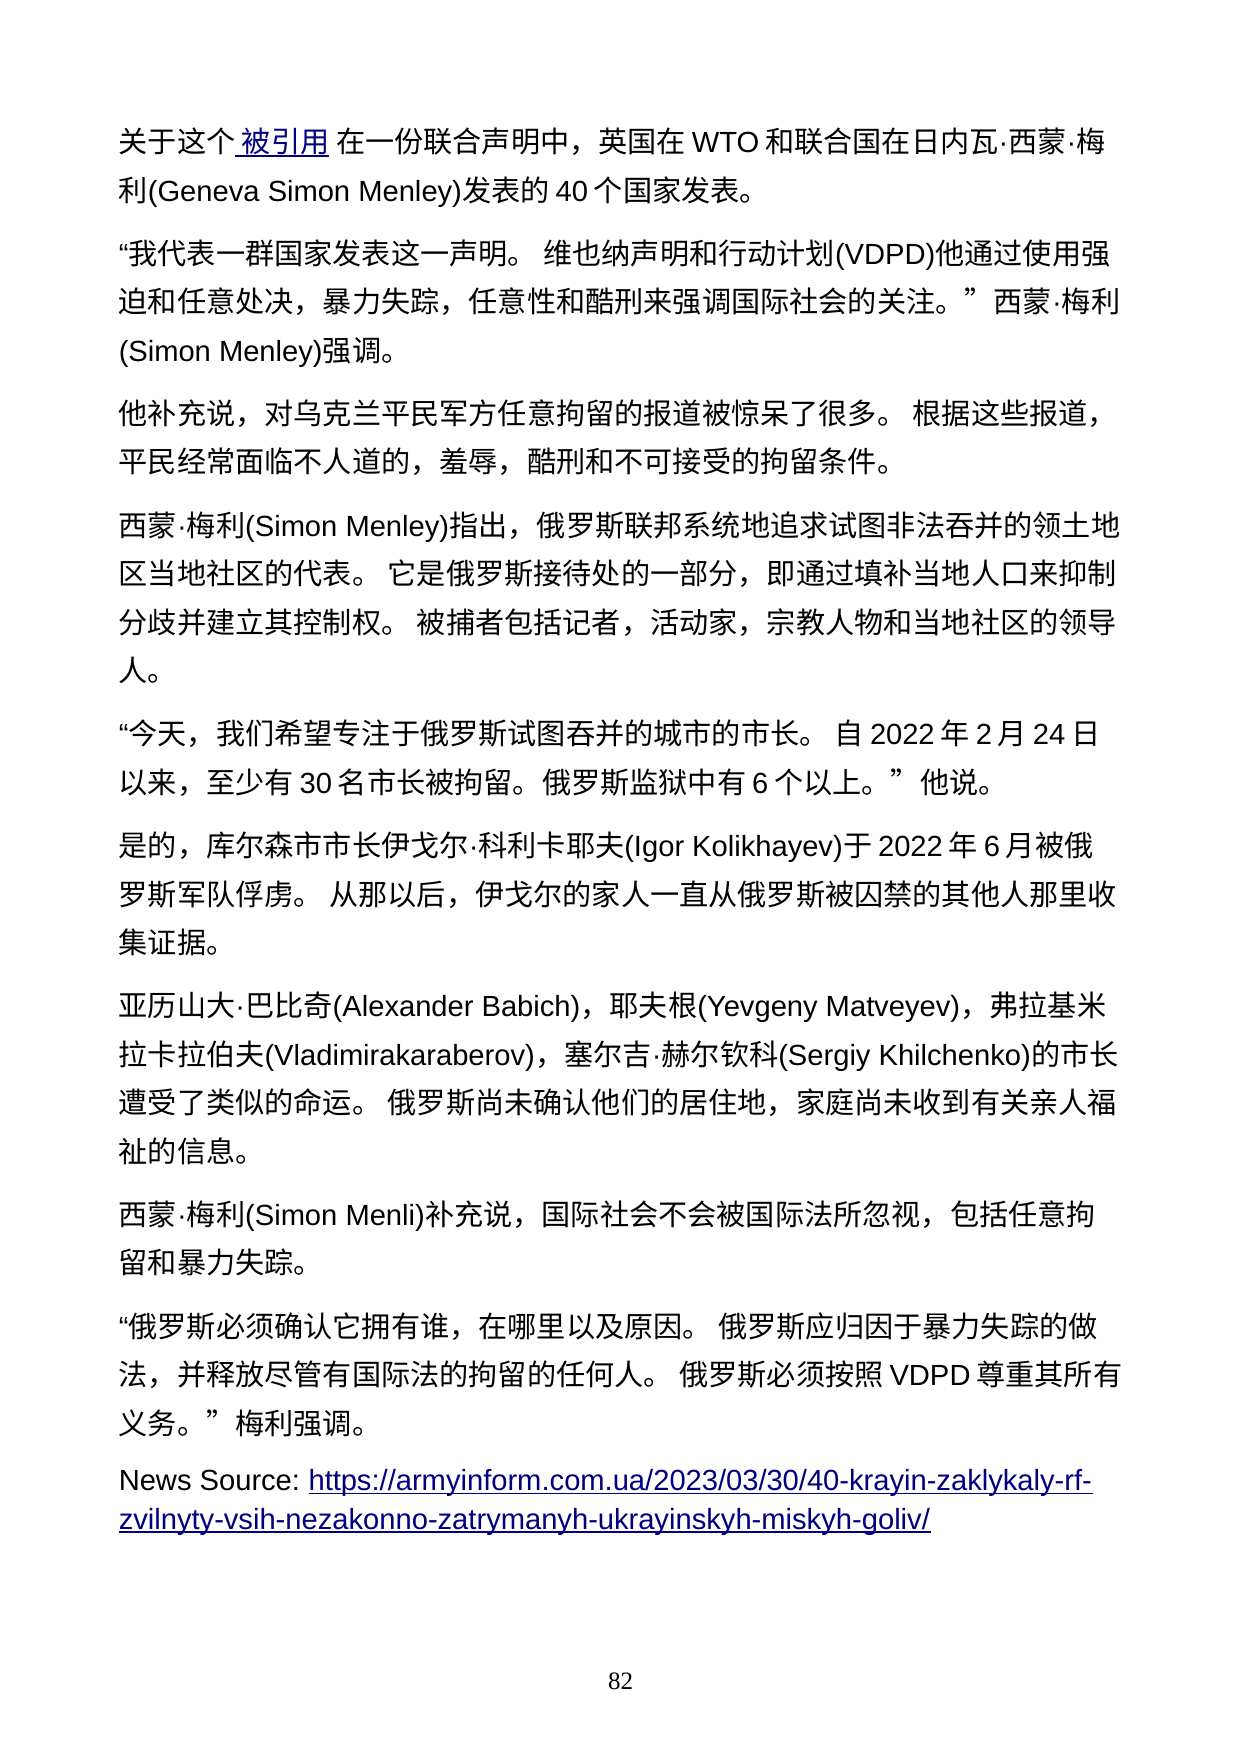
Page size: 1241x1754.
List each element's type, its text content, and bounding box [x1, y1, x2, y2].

text 关于这个 被引用 在一份联合声明中，英国在WTO和联合国在日内瓦·西蒙·梅利(Geneva Simon Menley)发表的40个国家发表。 [118, 118, 1122, 209]
text 他补充说，对乌克兰平民军方任意拘留的报道被惊呆了很多。 根据这些报道，平民经常面临不人道的，羞辱，酷刑和不可接受的拘留条件。 [118, 390, 1122, 481]
text News Source: https://armyinform.com.ua/2023/03/30/40-krayin-zaklykaly-rf-zvilnyty-vsih-nezakonno-zatrymanyh-ukrayinskyh-miskyh-goliv/ [118, 1463, 1122, 1535]
text 西蒙·梅利(Simon Menley)指出，俄罗斯联邦系统地追求试图非法吞并的领土地区当地社区的代表。 它是俄罗斯接待处的一部分，即通过填补当地人口来抑制分歧并建立其控制权。 被捕者包括记者，活动家，宗教人物和当地社区的领导人。 [118, 502, 1122, 690]
text “俄罗斯必须确认它拥有谁，在哪里以及原因。 俄罗斯应归因于暴力失踪的做法，并释放尽管有国际法的拘留的任何人。 俄罗斯必须按照VDPD尊重其所有义务。”梅利强调。 [118, 1303, 1122, 1442]
text 是的，库尔森市市长伊戈尔·科利卡耶夫(Igor Kolikhayev)于2022年6月被俄罗斯军队俘虏。 从那以后，伊戈尔的家人一直从俄罗斯被囚禁的其他人那里收集证据。 [118, 822, 1122, 962]
text 西蒙·梅利(Simon Menli)补充说，国际社会不会被国际法所忽视，包括任意拘留和暴力失踪。 [118, 1191, 1122, 1282]
text 亚历山大·巴比奇(Alexander Babich)，耶夫根(Yevgeny Matveyev)，弗拉基米拉卡拉伯夫(Vladimirakaraberov)，塞尔吉·赫尔钦科(Sergiy Khilchenko)的市长遭受了类似的命运。 俄罗斯尚未确认他们的居住地，家庭尚未收到有关亲人福祉的信息。 [118, 983, 1122, 1171]
text “我代表一群国家发表这一声明。 维也纳声明和行动计划(VDPD)他通过使用强迫和任意处决，暴力失踪，任意性和酷刑来强调国际社会的关注。”西蒙·梅利(Simon Menley)强调。 [118, 230, 1122, 369]
text “今天，我们希望专注于俄罗斯试图吞并的城市的市长。 自2022年2月24日以来，至少有30名市长被拘留。俄罗斯监狱中有6个以上。”他说。 [118, 711, 1122, 802]
